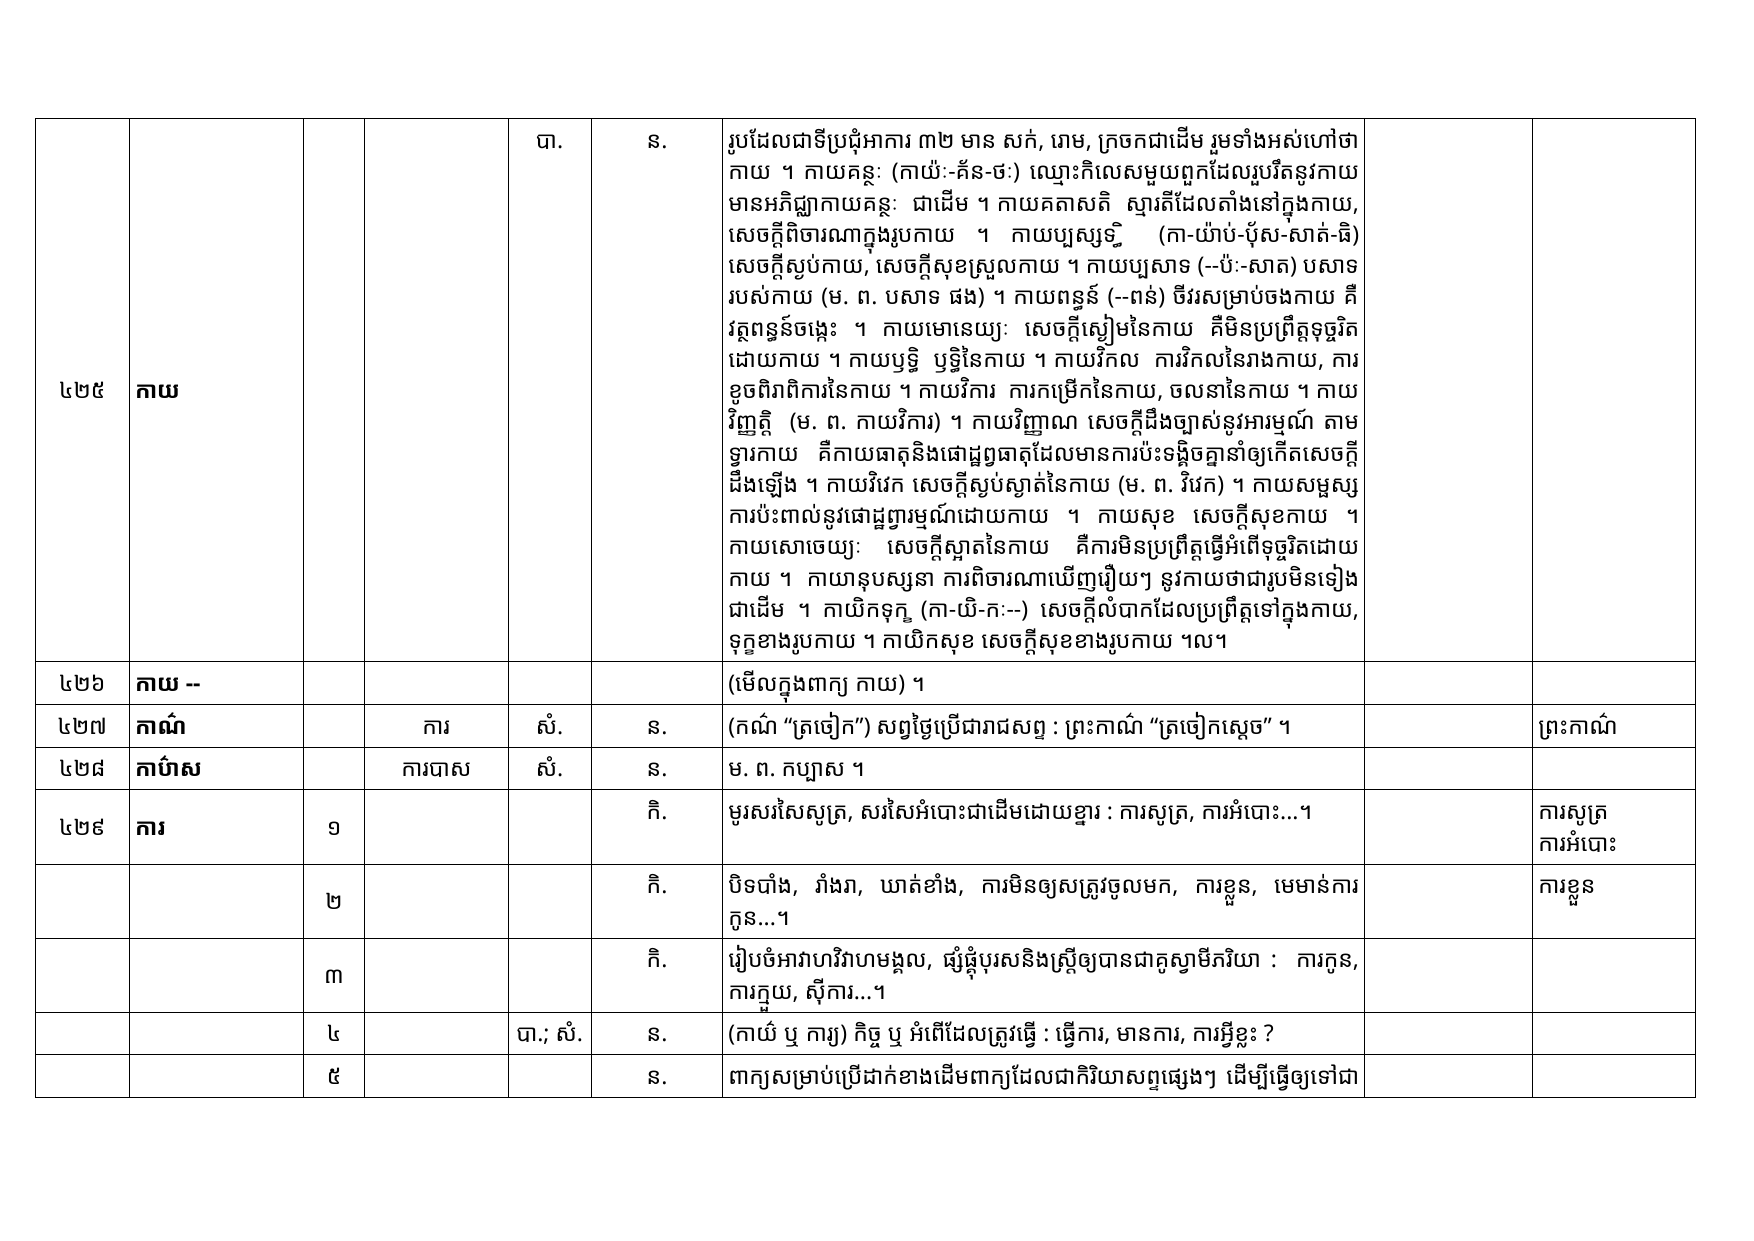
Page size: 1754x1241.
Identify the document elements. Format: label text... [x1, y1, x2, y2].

table_cell [130, 1055, 303, 1097]
table_cell ៤២៧ [36, 705, 129, 747]
table_cell [36, 1013, 129, 1054]
table_cell បា. [509, 119, 591, 661]
table_cell កាណ៌ [130, 705, 303, 747]
table_cell ន. [592, 119, 722, 661]
table_cell កិ. [592, 939, 722, 1012]
table_cell [1365, 865, 1532, 937]
table_cell ៤ [304, 1013, 364, 1054]
table_cell [365, 939, 508, 1012]
table_cell កាយ -- [130, 662, 303, 704]
table_cell ២ [304, 865, 364, 937]
table_cell បិទ​បាំង, រាំងរា, ឃាត់​ខាំង, ការ​មិន​ឲ្យ​សត្រូវ​ចូល​មក, ការ​ខ្លួន, មេ​មាន់​ការ​កូន...។ [723, 865, 1364, 937]
table_cell [509, 939, 591, 1012]
table_cell សំ. [509, 705, 591, 747]
table_cell [365, 1055, 508, 1097]
table_cell [509, 790, 591, 863]
table_cell ១ [304, 790, 364, 863]
table_cell [365, 1013, 508, 1054]
table_cell [365, 865, 508, 937]
table_cell (មើល​ក្នុង​ពាក្យ កាយ) ។ [723, 662, 1364, 704]
table_cell [1533, 939, 1695, 1012]
table_cell ការ [365, 705, 508, 747]
table_cell [509, 662, 591, 704]
table_cell ៣ [304, 939, 364, 1012]
table_cell [304, 119, 364, 661]
table_cell [304, 662, 364, 704]
table_cell ម. ព. កប្បាស ។ [723, 748, 1364, 789]
table_cell [130, 1013, 303, 1054]
table_cell កាយ [130, 119, 303, 661]
table_cell ន. [592, 1055, 722, 1097]
table_cell [365, 790, 508, 863]
table_cell [509, 1055, 591, 1097]
table_cell [1533, 119, 1695, 661]
table_cell [130, 939, 303, 1012]
table_cell រូប​ដែល​ជា​ទី​ប្រជុំ​អាការ ៣២ មាន សក់, រោម, ក្រចក​ជាដើម រួម​ទាំងអស់​ហៅ​ថា កាយ ។ កាយ​គន្ថៈ (កាយ៉ៈ-គ័ន-ថៈ) ឈ្មោះ​កិលេស​មួយ​ពួក​ដែល​រួបរឹត​នូវ​កាយ​មាន​អភិជ្ឈា​កាយ​គន្ថៈ ជាដើម ។ កាយ​គតា​សតិ ស្មារតី​ដែល​តាំង​នៅ​ក្នុង​កាយ, សេចក្ដី​ពិចារណា​ក្នុង​រូប​កាយ ។ កាយប្បស្សទ្ធិ (កា-យ៉ាប់-ប៉័ស-សាត់-ធិ) សេចក្ដី​ស្ងប់​កាយ, សេចក្ដី​សុខ​ស្រួល​កាយ ។ កាយប្បសាទ (--ប៉ៈ-សាត) បសាទ​របស់​កាយ (ម. ព. បសាទ ផង) ។ កាយ​ពន្ធន៍ (--ពន់) ចីវរ​សម្រាប់​ចង​កាយ គឺ​វត្ថពន្ធន៍​ចង្កេះ ។ កាយ​មោនេយ្យៈ សេចក្ដី​ស្ងៀម​នៃ​កាយ គឺ​មិន​ប្រព្រឹត្ត​ទុច្ចរិត​ដោយ​កាយ ។ កាយ​ឫទ្ធិ ឫទ្ធិ​នៃ​កាយ ។ កាយ​វិកល ការ​វិកល​នៃ​រាង​កាយ, ការ​ខូច​ពិរា​ពិការ​នៃ​កាយ ។ កាយ​វិការ ការ​កម្រើក​នៃ​កាយ, ចលនា​នៃ​កាយ ។ កាយ​វិញ្ញត្តិ (ម. ព. កាយ​វិការ) ។ កាយ​វិញ្ញាណ សេចក្ដី​ដឹង​ច្បាស់​នូវ​អារម្មណ៍ តាម​ទ្វារ​កាយ គឺ​កាយ​ធាតុ​និង​ផោដ្ឋព្វ​ធាតុ​ដែល​មាន​ការ​ប៉ះ​ទង្គិច​គ្នា​នាំ​ឲ្យ​កើត​សេចក្ដី​ដឹង​ឡើង ។ កាយ​វិវេក សេចក្ដី​ស្ងប់​ស្ងាត់​នៃ​កាយ (ម. ព. វិវេក) ។ កាយ​សម្ផស្ស ការ​ប៉ះ​ពាល់​នូវ​ផោដ្ឋព្វារម្មណ៍​ដោយ​កាយ ។ កាយ​សុខ សេចក្ដី​សុខ​កាយ ។ កាយ​សោចេយ្យៈ សេចក្ដី​ស្អាត​នៃ​កាយ គឺ​ការ​មិន​ប្រព្រឹត្ត​ធ្វើ​អំពើ​ទុច្ចរិត​ដោយ​កាយ ។ កាយានុបស្សនា ការ​ពិចារណា​ឃើញ​រឿយ​ៗ នូវ​កាយ​ថា​ជា​រូប​មិន​ទៀង​ជាដើម ។ កាយិក​ទុក្ខ (កា-យិ-កៈ--) សេចក្ដី​លំបាក​ដែល​ប្រព្រឹត្ត​ទៅ​ក្នុង​កាយ, ទុក្ខ​ខាង​រូប​កាយ ។ កាយិក​សុខ សេចក្ដី​សុខ​ខាង​រូប​កាយ ។ល។ [723, 119, 1364, 661]
table_cell [365, 119, 508, 661]
table_cell កិ. [592, 790, 722, 863]
table_cell [1533, 1055, 1695, 1097]
table_cell កិ. [592, 865, 722, 937]
table_cell កាប៌ាស [130, 748, 303, 789]
table_cell មូរ​សរសៃ​សូត្រ, សរសៃ​អំបោះ​ជាដើម​ដោយ​ខ្នារ : ការ​សូត្រ, ការ​អំបោះ...។ [723, 790, 1364, 863]
table_cell ព្រះកាណ៌ [1533, 705, 1695, 747]
table_cell ន. [592, 1013, 722, 1054]
table_cell រៀបចំ​អាវាហ​វិវាហ​មង្គល, ផ្សំ​ផ្គុំ​បុរស​និង​ស្ត្រី​ឲ្យ​បាន​ជា​គូ​ស្វាមី​ភរិយា : ការ​កូន, ការ​ក្មួយ, ស៊ី​ការ...។ [723, 939, 1364, 1012]
table_cell [304, 705, 364, 747]
table_cell ៤២៨ [36, 748, 129, 789]
table_cell [1365, 705, 1532, 747]
table_cell [365, 662, 508, 704]
table_cell (កាយ៌ ឬ ការ្យ) កិច្ច ឬ អំពើ​ដែល​ត្រូវ​ធ្វើ : ធ្វើ​ការ, មាន​ការ, ការ​អ្វី​ខ្លះ ? [723, 1013, 1364, 1054]
table_cell [509, 865, 591, 937]
table_cell [304, 748, 364, 789]
table_cell [130, 865, 303, 937]
table_cell បា.; សំ. [509, 1013, 591, 1054]
table_cell ការ [130, 790, 303, 863]
table_cell ៤២៥ [36, 119, 129, 661]
table_cell [36, 865, 129, 937]
table_cell ន. [592, 705, 722, 747]
table_cell [1365, 662, 1532, 704]
table_cell [36, 939, 129, 1012]
table_cell [1365, 790, 1532, 863]
table_cell [1533, 662, 1695, 704]
table_cell (កណ៌ “ត្រចៀក”) សព្វ​ថ្ងៃ​ប្រើ​ជា​រាជ​សព្ទ : ព្រះ​កាណ៌ “ត្រចៀក​ស្ដេច” ។ [723, 705, 1364, 747]
table_cell [1365, 1055, 1532, 1097]
table_cell ពាក្យ​សម្រាប់​ប្រើ​ដាក់​ខាង​ដើម​ពាក្យ​ដែល​ជា​កិរិយា​សព្ទ​ផ្សេង​ៗ ដើម្បី​ធ្វើ​ឲ្យ​ទៅ​ជា​ [723, 1055, 1364, 1097]
table_cell ការ​ខ្លួន [1533, 865, 1695, 937]
table_cell ន. [592, 748, 722, 789]
table_cell [1533, 748, 1695, 789]
table_cell ៤២៦ [36, 662, 129, 704]
table_cell សំ. [509, 748, 591, 789]
table_cell [36, 1055, 129, 1097]
table_cell [592, 662, 722, 704]
table_cell [1365, 1013, 1532, 1054]
table_cell [1365, 119, 1532, 661]
table_cell [1365, 939, 1532, 1012]
table_cell [1365, 748, 1532, 789]
table_cell [1533, 1013, 1695, 1054]
table_cell ការបាស [365, 748, 508, 789]
table_cell ការសូត្រ ការអំបោះ [1533, 790, 1695, 863]
table_cell ៤២៩ [36, 790, 129, 863]
table_cell ៥ [304, 1055, 364, 1097]
